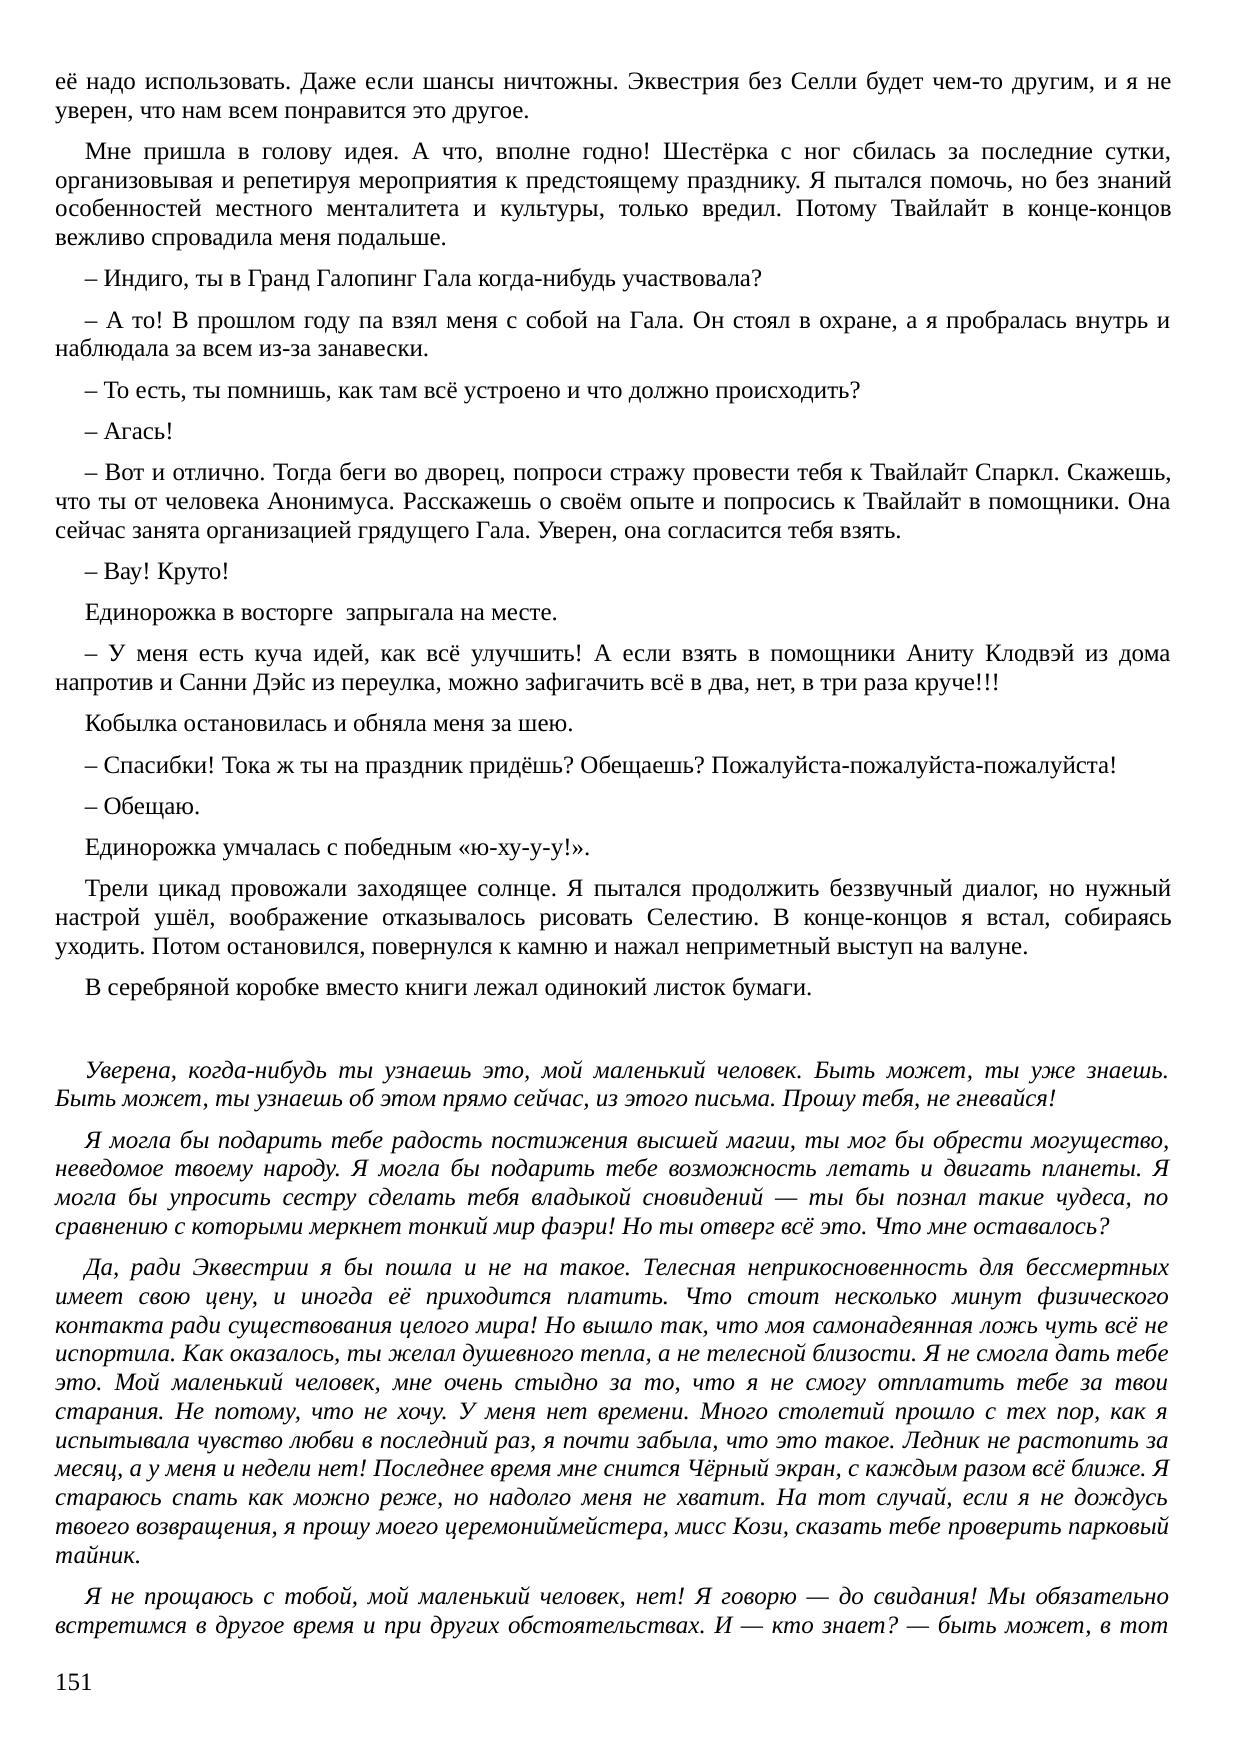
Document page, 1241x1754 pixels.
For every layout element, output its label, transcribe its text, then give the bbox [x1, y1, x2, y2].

text Я могла бы подарить тебе радость постижения высшей магии, ты мог бы обрести могущество, неведомое твоему народу. Я могла бы подарить тебе возможность летать и двигать планеты. Я могла бы упросить сестру сделать тебя владыкой сновидений — ты бы познал такие чудеса, по сравнению с которыми меркнет тонкий мир фаэри! Но ты отверг всё это. Что мне оставалось? [55, 1125, 1173, 1240]
text Единорожка в восторге запрыгала на месте. [55, 597, 1173, 626]
text – Вау! Круто! [55, 556, 1173, 585]
text Единорожка умчалась с победным «ю-ху-у-у!». [55, 832, 1173, 861]
text Да, ради Эквестрии я бы пошла и не на такое. Телесная неприкосновенность для бессмертных имеет свою цену, и иногда её приходится платить. Что стоит несколько минут физического контакта ради существования целого мира! Но вышло так, что моя самонадеянная ложь чуть всё не испортила. Как оказалось, ты желал душевного тепла, а не телесной близости. Я не смогла дать тебе это. Мой маленький человек, мне очень стыдно за то, что я не смогу отплатить тебе за твои старания. Не потому, что не хочу. У меня нет времени. Много столетий прошло с тех пор, как я испытывала чувство любви в последний раз, я почти забыла, что это такое. Ледник не растопить за месяц, а у меня и недели нет! Последнее время мне снится Чёрный экран, с каждым разом всё ближе. Я стараюсь спать как можно реже, но надолго меня не хватит. На тот случай, если я не дождусь твоего возвращения, я прошу моего церемониймейстера, мисс Кози, сказать тебе проверить парковый тайник. [55, 1252, 1173, 1568]
text Я не прощаюсь с тобой, мой маленький человек, нет! Я говорю — до свидания! Мы обязательно встретимся в другое время и при других обстоятельствах. И — кто знает? — быть может, в тот [55, 1581, 1173, 1638]
text Трели цикад провожали заходящее солнце. Я пытался продолжить беззвучный диалог, но нужный настрой ушёл, воображение отказывалось рисовать Селестию. В конце-концов я встал, собираясь уходить. Потом остановился, повернулся к камню и нажал неприметный выступ на валуне. [55, 873, 1173, 960]
text – Спасибки! Тока ж ты на праздник придёшь? Обещаешь? Пожалуйста-пожалуйста-пожалуйста! [55, 750, 1173, 778]
text – А то! В прошлом году па взял меня с собой на Гала. Он стоял в охране, а я пробралась внутрь и наблюдала за всем из-за занавески. [55, 305, 1173, 362]
text – У меня есть куча идей, как всё улучшить! А если взять в помощники Аниту Клодвэй из дома напротив и Санни Дэйс из переулка, можно зафигачить всё в два, нет, в три раза круче!!! [55, 638, 1173, 696]
text – Агась! [55, 416, 1173, 445]
text – Вот и отлично. Тогда беги во дворец, попроси стражу провести тебя к Твайлайт Спаркл. Скажешь, что ты от человека Анонимуса. Расскажешь о своём опыте и попросись к Твайлайт в помощники. Она сейчас занята организацией грядущего Гала. Уверен, она согласится тебя взять. [55, 457, 1173, 543]
text – Индиго, ты в Гранд Галопинг Гала когда-нибудь участвовала? [55, 263, 1173, 292]
text – Обещаю. [55, 791, 1173, 820]
text В серебряной коробке вместо книги лежал одинокий листок бумаги. [55, 972, 1173, 1001]
text Кобылка остановилась и обняла меня за шею. [55, 708, 1173, 737]
text – То есть, ты помнишь, как там всё устроено и что должно происходить? [55, 375, 1173, 403]
text Уверена, когда-нибудь ты узнаешь это, мой маленький человек. Быть может, ты уже знаешь. Быть может, ты узнаешь об этом прямо сейчас, из этого письма. Прошу тебя, не гневайся! [55, 1055, 1173, 1112]
text Мне пришла в голову идея. А что, вполне годно! Шестёрка с ног сбилась за последние сутки, организовывая и репетируя мероприятия к предстоящему празднику. Я пытался помочь, но без знаний особенностей местного менталитета и культуры, только вредил. Потому Твайлайт в конце-концов вежливо спровадила меня подальше. [55, 136, 1173, 251]
text её надо использовать. Даже если шансы ничтожны. Эквестрия без Селли будет чем-то другим, и я не уверен, что нам всем понравится это другое. [55, 66, 1173, 123]
